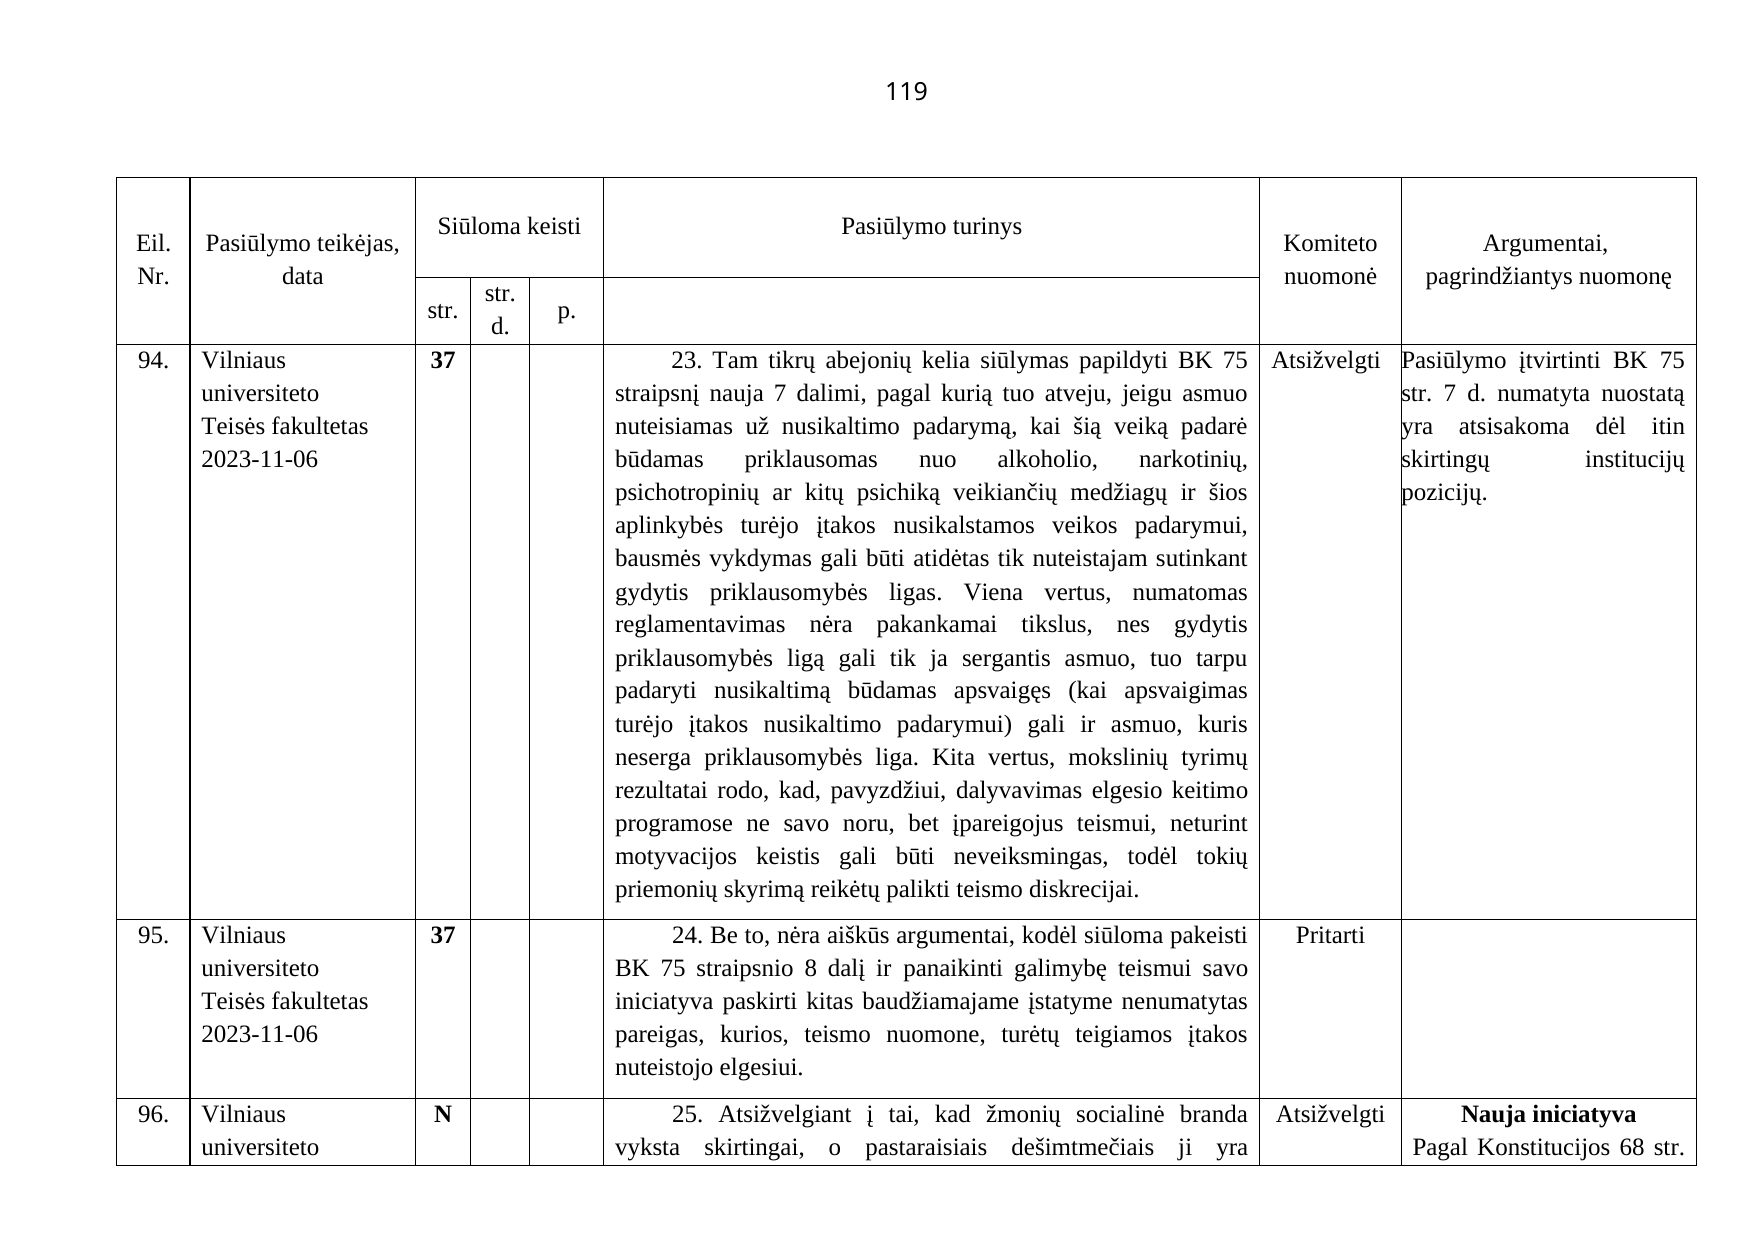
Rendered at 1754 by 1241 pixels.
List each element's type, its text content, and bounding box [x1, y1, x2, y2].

table_cell Vilniaus universiteto Teisės fakultetas 2023-11-06 [191, 345, 415, 919]
table_cell Atsižvelgti [1260, 345, 1401, 919]
table_header Komiteto nuomonė [1260, 178, 1401, 344]
table_cell p. [530, 278, 603, 344]
table_cell [530, 1099, 603, 1165]
table_cell 25. Atsižvelgiant į tai, kad žmonių socialinė branda vyksta skirtingai, o pastaraisiais dešimtmečiais ji yra [604, 1099, 1259, 1165]
table_cell 96. [117, 1099, 189, 1165]
table_header Pasiūlymo turinys [604, 178, 1259, 277]
table_cell 24. Be to, nėra aiškūs argumentai, kodėl siūloma pakeisti BK 75 straipsnio 8 dalį ir panaikinti galimybę teismui savo iniciatyva paskirti kitas baudžiamajame įstatyme nenumatytas pareigas, kurios, teismo nuomone, turėtų teigiamos įtakos nuteistojo elgesiui. [604, 920, 1259, 1098]
table_header Argumentai, pagrindžiantys nuomonę [1402, 178, 1696, 344]
table_cell [471, 1099, 529, 1165]
table_cell [530, 920, 603, 1098]
table_cell [471, 920, 529, 1098]
table_cell [471, 345, 529, 919]
table_cell Nauja iniciatyva Pagal Konstitucijos 68 str. [1402, 1099, 1696, 1165]
table_cell Vilniaus universiteto Teisės fakultetas 2023-11-06 [191, 920, 415, 1098]
table_cell Pasiūlymo įtvirtinti BK 75 str. 7 d. numatyta nuostatą yra atsisakoma dėl itin skirtingų institucijų pozicijų. [1402, 345, 1696, 919]
table_cell [530, 345, 603, 919]
table_cell 23. Tam tikrų abejonių kelia siūlymas papildyti BK 75 straipsnį nauja 7 dalimi, pagal kurią tuo atveju, jeigu asmuo nuteisiamas už nusikaltimo padarymą, kai šią veiką padarė būdamas priklausomas nuo alkoholio, narkotinių, psichotropinių ar kitų psichiką veikiančių medžiagų ir šios aplinkybės turėjo įtakos nusikalstamos veikos padarymui, bausmės vykdymas gali būti atidėtas tik nuteistajam sutinkant gydytis priklausomybės ligas. Viena vertus, numatomas reglamentavimas nėra pakankamai tikslus, nes gydytis priklausomybės ligą gali tik ja sergantis asmuo, tuo tarpu padaryti nusikaltimą būdamas apsvaigęs (kai apsvaigimas turėjo įtakos nusikaltimo padarymui) gali ir asmuo, kuris neserga priklausomybės liga. Kita vertus, mokslinių tyrimų rezultatai rodo, kad, pavyzdžiui, dalyvavimas elgesio keitimo programose ne savo noru, bet įpareigojus teismui, neturint motyvacijos keistis gali būti neveiksmingas, todėl tokių priemonių skyrimą reikėtų palikti teismo diskrecijai. [604, 345, 1259, 919]
table_cell [604, 278, 1259, 344]
table_cell 95. [117, 920, 189, 1098]
table_header Siūloma keisti [416, 178, 603, 277]
table_cell N [416, 1099, 470, 1165]
table_header Pasiūlymo teikėjas, data [191, 178, 415, 344]
table_cell str. d. [471, 278, 529, 344]
table_cell Pritarti [1260, 920, 1401, 1098]
table_header Eil. Nr. [117, 178, 189, 344]
table_cell Atsižvelgti [1260, 1099, 1401, 1165]
table_cell Vilniaus universiteto [191, 1099, 415, 1165]
table_cell 37 [416, 345, 470, 919]
table_cell [1402, 920, 1696, 1098]
table_cell str. [416, 278, 470, 344]
table_cell 37 [416, 920, 470, 1098]
table_cell 94. [117, 345, 189, 919]
